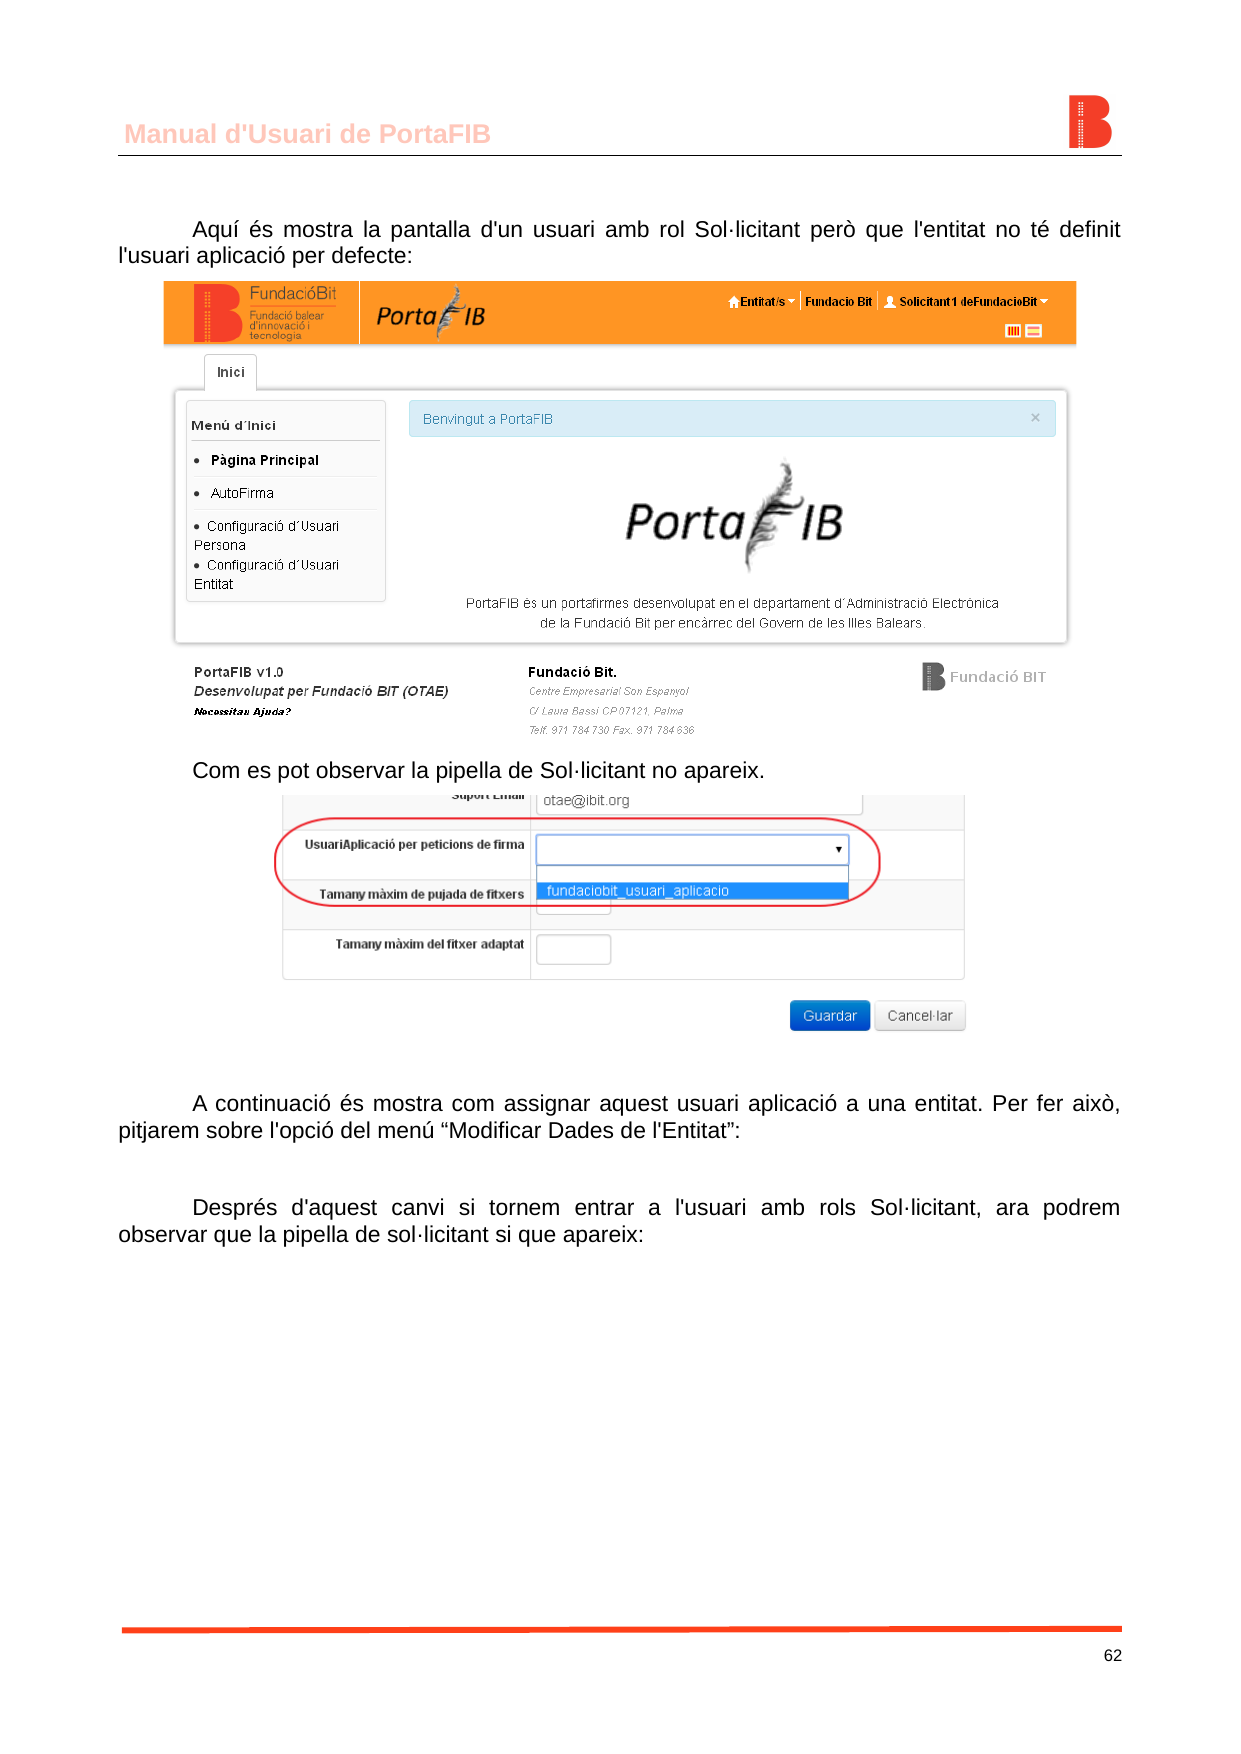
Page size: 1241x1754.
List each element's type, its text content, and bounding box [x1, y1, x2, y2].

text Aquí és mostra la pantalla d'un usuari amb rol Sol·licitant però que l'entitat no té definit l'usuari aplicació per defecte: [118, 216, 1122, 268]
text A continuació és mostra com assignar aquest usuari aplicació a una entitat. Per fer això, pitjarem sobre l'opció del menú “Modificar Dades de l'Entitat”: [118, 1090, 1122, 1143]
picture [1063, 94, 1117, 150]
picture [163, 281, 1077, 744]
picture [265, 795, 975, 1039]
text Després d'aquest canvi si tornem entrar a l'usuari amb rols Sol·licitant, ara podrem observar que la pipella de sol·licitant si que apareix: [118, 1194, 1122, 1247]
text Com es pot observar la pipella de Sol·licitant no apareix. [118, 757, 1122, 783]
